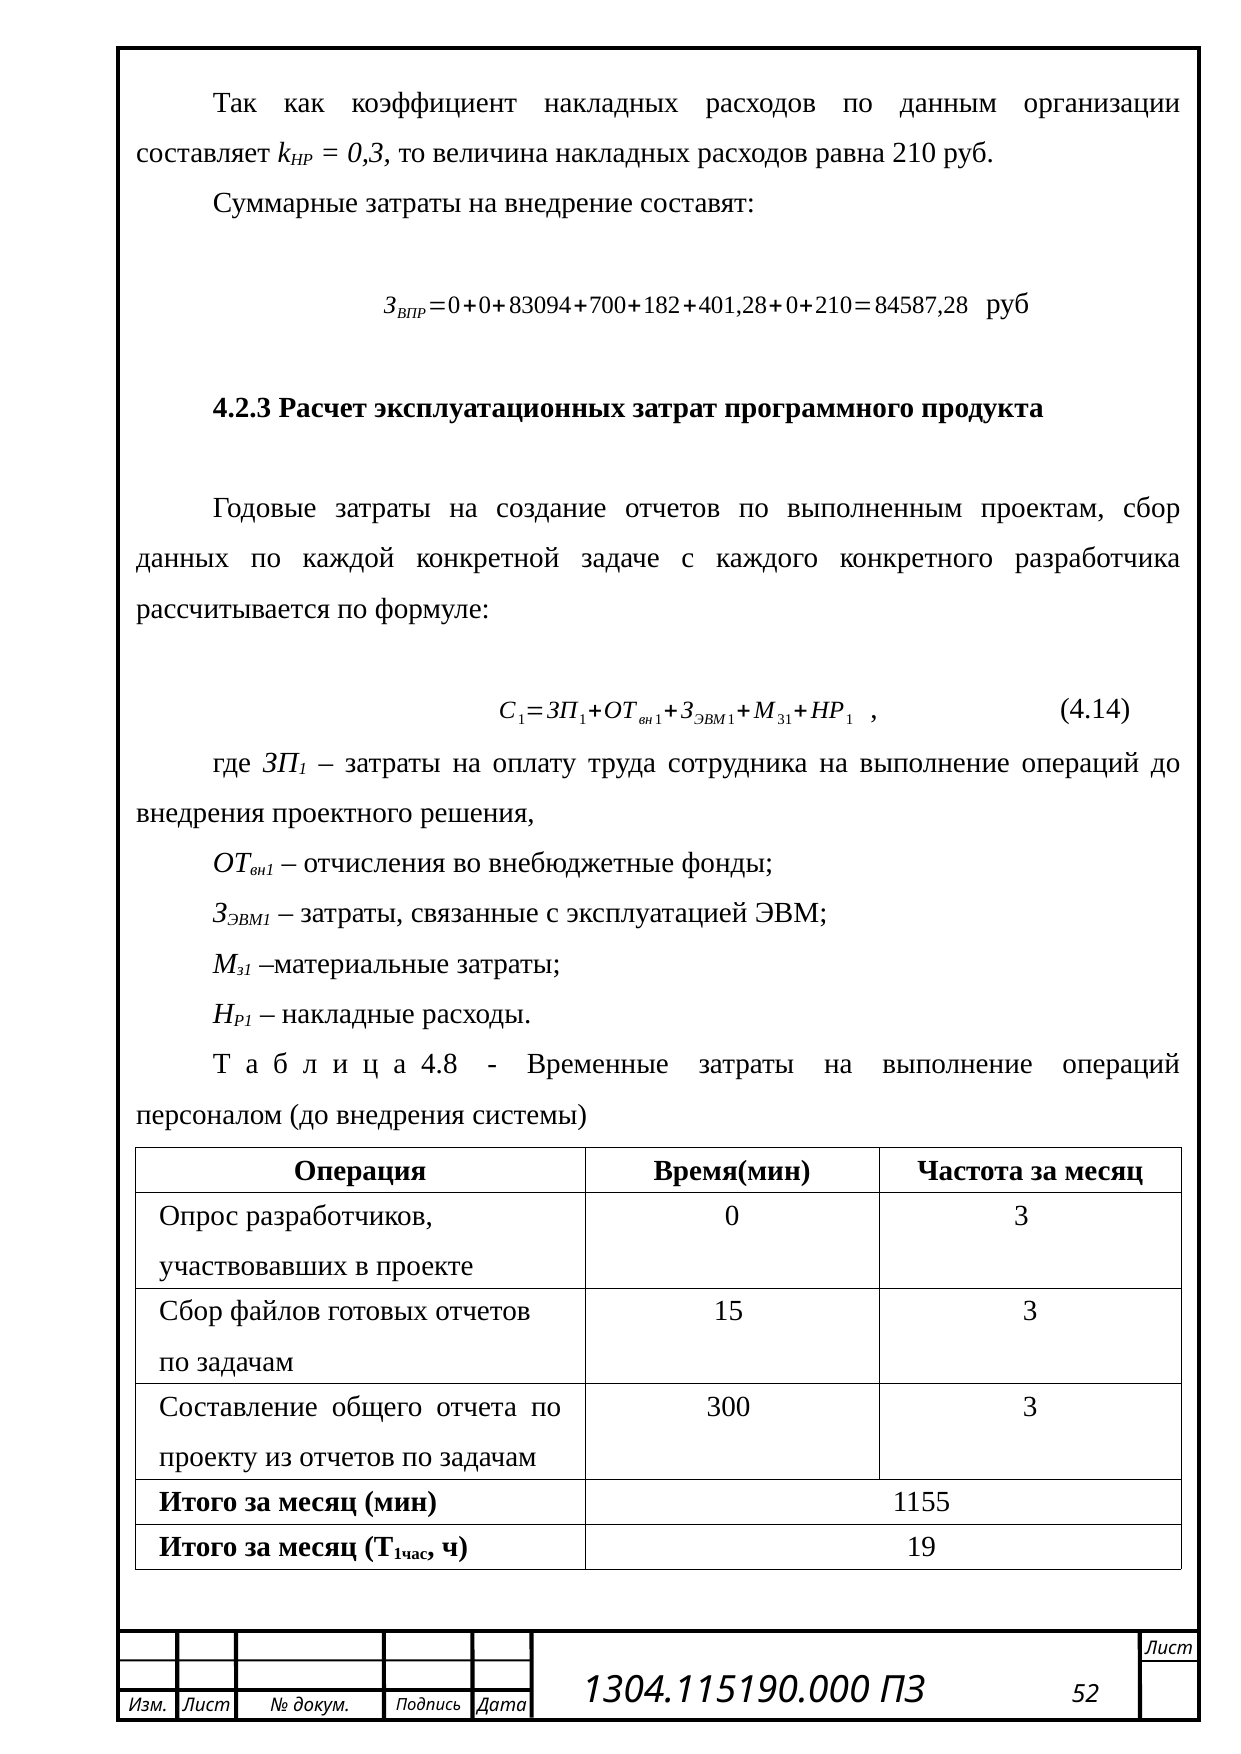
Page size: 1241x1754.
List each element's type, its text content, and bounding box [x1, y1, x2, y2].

table_cell Сбор файлов готовых отчетов по задачам [136, 1289, 585, 1383]
text ЗЭВМ1 – затраты, связанные с эксплуатацией ЭВМ; [136, 896, 1181, 929]
table_cell Составление общего отчета по проекту из отчетов по задачам [136, 1384, 585, 1478]
text , (4.14) [136, 692, 1181, 728]
text руб [136, 286, 1181, 323]
table_cell 15 [586, 1289, 879, 1383]
text НР1 – накладные расходы. [136, 996, 1181, 1030]
table_cell 300 [586, 1384, 879, 1478]
text Так как коэффициент накладных расходов по данным организации составляет kНР = 0,3, то величина накладных расходов равна 210 руб. [136, 85, 1181, 169]
subtitle 4.2.3 Расчет эксплуатационных затрат программного продукта [136, 390, 1181, 423]
table_cell Итого за месяц (Т1час, ч) [136, 1525, 585, 1569]
table_cell 3 [880, 1289, 1181, 1383]
table_cell 0 [586, 1193, 879, 1288]
table_header Частота за месяц [880, 1148, 1181, 1192]
table_cell 1155 [586, 1480, 1181, 1524]
table_header Операция [136, 1148, 585, 1192]
table_cell Итого за месяц (мин) [136, 1480, 585, 1524]
table_cell 19 [586, 1525, 1181, 1569]
text Мз1 –материальные затраты; [136, 946, 1181, 979]
text ОТвн1 – отчисления во внебюджетные фонды; [136, 845, 1181, 879]
table_cell 3 [880, 1384, 1181, 1478]
text где ЗП1 – затраты на оплату труда сотрудника на выполнение операций до внедрения проектного решения, [136, 745, 1181, 828]
table_cell 3 [880, 1193, 1181, 1288]
table_header Время(мин) [586, 1148, 879, 1192]
text Т а б л и ц а 4.8 - Временные затраты на выполнение операций персоналом (до внедрения системы) [136, 1047, 1181, 1130]
text Суммарные затраты на внедрение составят: [136, 186, 1181, 219]
table_cell Опрос разработчиков, участвовавших в проекте [136, 1193, 585, 1288]
text Годовые затраты на создание отчетов по выполненным проектам, сбор данных по каждой конкретной задаче с каждого конкретного разработчика рассчитывается по формуле: [136, 490, 1181, 624]
